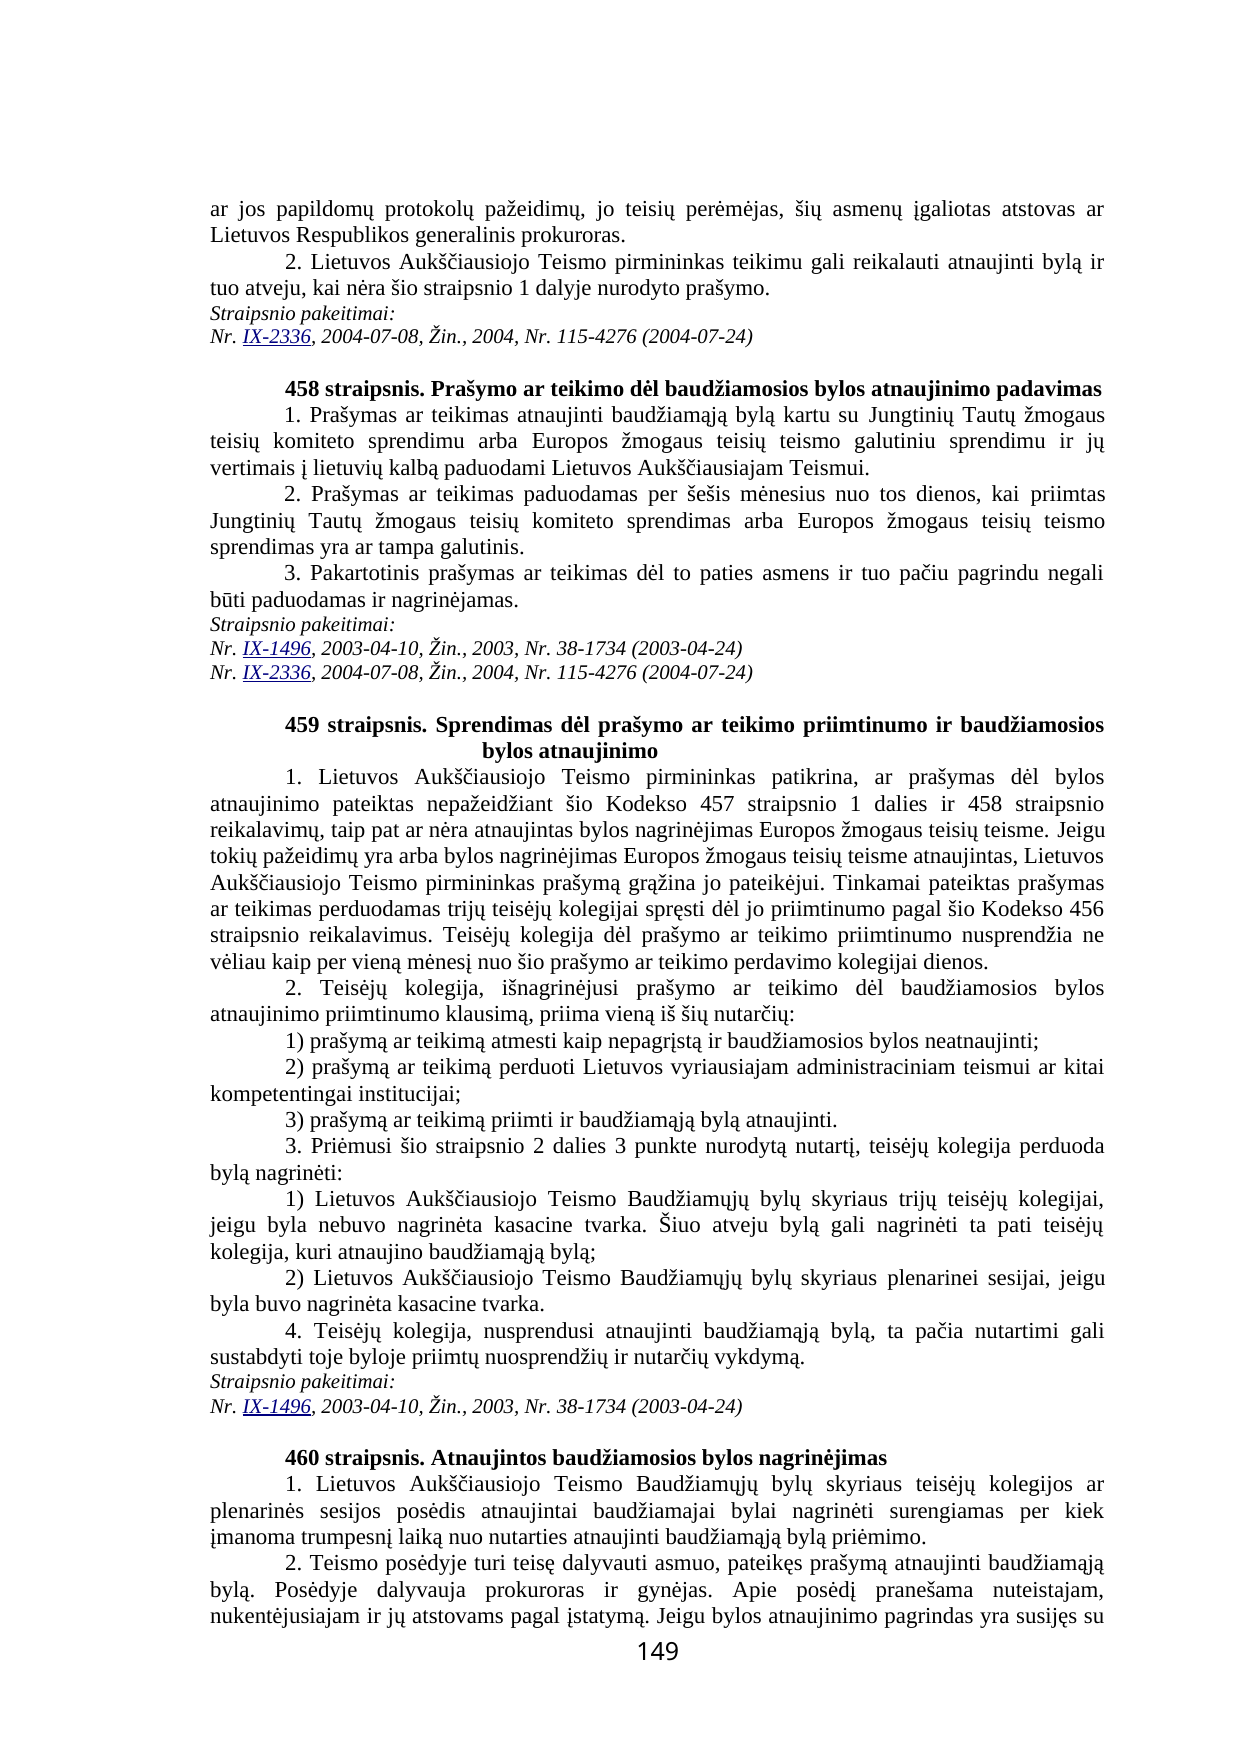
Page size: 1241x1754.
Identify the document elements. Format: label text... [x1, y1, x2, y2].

text 1. Prašymas ar teikimas atnaujinti baudžiamąją bylą kartu su Jungtinių Tautų žmogaus teisių komiteto sprendimu arba Europos žmogaus teisių teismo galutiniu sprendimu ir jų vertimais į lietuvių kalbą paduodami Lietuvos Aukščiausiajam Teismui. [210, 401, 1106, 480]
text 1) Lietuvos Aukščiausiojo Teismo Baudžiamųjų bylų skyriaus trijų teisėjų kolegijai, jeigu byla nebuvo nagrinėta kasacine tvarka. Šiuo atveju bylą gali nagrinėti ta pati teisėjų kolegija, kuri atnaujino baudžiamąją bylą; [210, 1185, 1106, 1264]
text 2) Lietuvos Aukščiausiojo Teismo Baudžiamųjų bylų skyriaus plenarinei sesijai, jeigu byla buvo nagrinėta kasacine tvarka. [210, 1264, 1106, 1317]
text 2. Lietuvos Aukščiausiojo Teismo pirmininkas teikimu gali reikalauti atnaujinti bylą ir tuo atveju, kai nėra šio straipsnio 1 dalyje nurodyto prašymo. [210, 248, 1106, 300]
text Nr. IX-2336, 2004-07-08, Žin., 2004, Nr. 115-4276 (2004-07-24) [210, 324, 1106, 348]
text Nr. IX-2336, 2004-07-08, Žin., 2004, Nr. 115-4276 (2004-07-24) [210, 660, 1106, 684]
text Nr. IX-1496, 2003-04-10, Žin., 2003, Nr. 38-1734 (2003-04-24) [210, 1393, 1106, 1418]
text Straipsnio pakeitimai: [210, 612, 1106, 636]
text 2) prašymą ar teikimą perduoti Lietuvos vyriausiajam administraciniam teismui ar kitai kompetentingai institucijai; [210, 1053, 1106, 1106]
text 3. Pakartotinis prašymas ar teikimas dėl to paties asmens ir tuo pačiu pagrindu negali būti paduodamas ir nagrinėjamas. [210, 559, 1106, 612]
text Nr. IX-1496, 2003-04-10, Žin., 2003, Nr. 38-1734 (2003-04-24) [210, 636, 1106, 660]
text 458 straipsnis. Prašymo ar teikimo dėl baudžiamosios bylos atnaujinimo padavimas [285, 375, 1106, 401]
text Straipsnio pakeitimai: [210, 1369, 1106, 1393]
text 460 straipsnis. Atnaujintos baudžiamosios bylos nagrinėjimas [210, 1444, 1106, 1470]
text ar jos papildomų protokolų pažeidimų, jo teisių perėmėjas, šių asmenų įgaliotas atstovas ar Lietuvos Respublikos generalinis prokuroras. [210, 195, 1106, 248]
text 2. Teisėjų kolegija, išnagrinėjusi prašymo ar teikimo dėl baudžiamosios bylos atnaujinimo priimtinumo klausimą, priima vieną iš šių nutarčių: [210, 974, 1106, 1027]
text 1) prašymą ar teikimą atmesti kaip nepagrįstą ir baudžiamosios bylos neatnaujinti; [210, 1027, 1106, 1053]
text 1. Lietuvos Aukščiausiojo Teismo pirmininkas patikrina, ar prašymas dėl bylos atnaujinimo pateiktas nepažeidžiant šio Kodekso 457 straipsnio 1 dalies ir 458 straipsnio reikalavimų, taip pat ar nėra atnaujintas bylos nagrinėjimas Europos žmogaus teisių teisme. Jeigu tokių pažeidimų yra arba bylos nagrinėjimas Europos žmogaus teisių teisme atnaujintas, Lietuvos Aukščiausiojo Teismo pirmininkas prašymą grąžina jo pateikėjui. Tinkamai pateiktas prašymas ar teikimas perduodamas trijų teisėjų kolegijai spręsti dėl jo priimtinumo pagal šio Kodekso 456 straipsnio reikalavimus. Teisėjų kolegija dėl prašymo ar teikimo priimtinumo nusprendžia ne vėliau kaip per vieną mėnesį nuo šio prašymo ar teikimo perdavimo kolegijai dienos. [210, 763, 1106, 974]
text 3) prašymą ar teikimą priimti ir baudžiamąją bylą atnaujinti. [210, 1106, 1106, 1132]
text 1. Lietuvos Aukščiausiojo Teismo Baudžiamųjų bylų skyriaus teisėjų kolegijos ar plenarinės sesijos posėdis atnaujintai baudžiamajai bylai nagrinėti surengiamas per kiek įmanoma trumpesnį laiką nuo nutarties atnaujinti baudžiamąją bylą priėmimo. [210, 1470, 1106, 1549]
text 2. Prašymas ar teikimas paduodamas per šešis mėnesius nuo tos dienos, kai priimtas Jungtinių Tautų žmogaus teisių komiteto sprendimas arba Europos žmogaus teisių teismo sprendimas yra ar tampa galutinis. [210, 480, 1106, 559]
text 459 straipsnis. Sprendimas dėl prašymo ar teikimo priimtinumo ir baudžiamosios bylos atnaujinimo [285, 711, 1106, 763]
text 4. Teisėjų kolegija, nusprendusi atnaujinti baudžiamąją bylą, ta pačia nutartimi gali sustabdyti toje byloje priimtų nuosprendžių ir nutarčių vykdymą. [210, 1317, 1106, 1369]
text 2. Teismo posėdyje turi teisę dalyvauti asmuo, pateikęs prašymą atnaujinti baudžiamąją bylą. Posėdyje dalyvauja prokuroras ir gynėjas. Apie posėdį pranešama nuteistajam, nukentėjusiajam ir jų atstovams pagal įstatymą. Jeigu bylos atnaujinimo pagrindas yra susijęs su [210, 1549, 1106, 1628]
text Straipsnio pakeitimai: [210, 300, 1106, 324]
text 3. Priėmusi šio straipsnio 2 dalies 3 punkte nurodytą nutartį, teisėjų kolegija perduoda bylą nagrinėti: [210, 1132, 1106, 1185]
